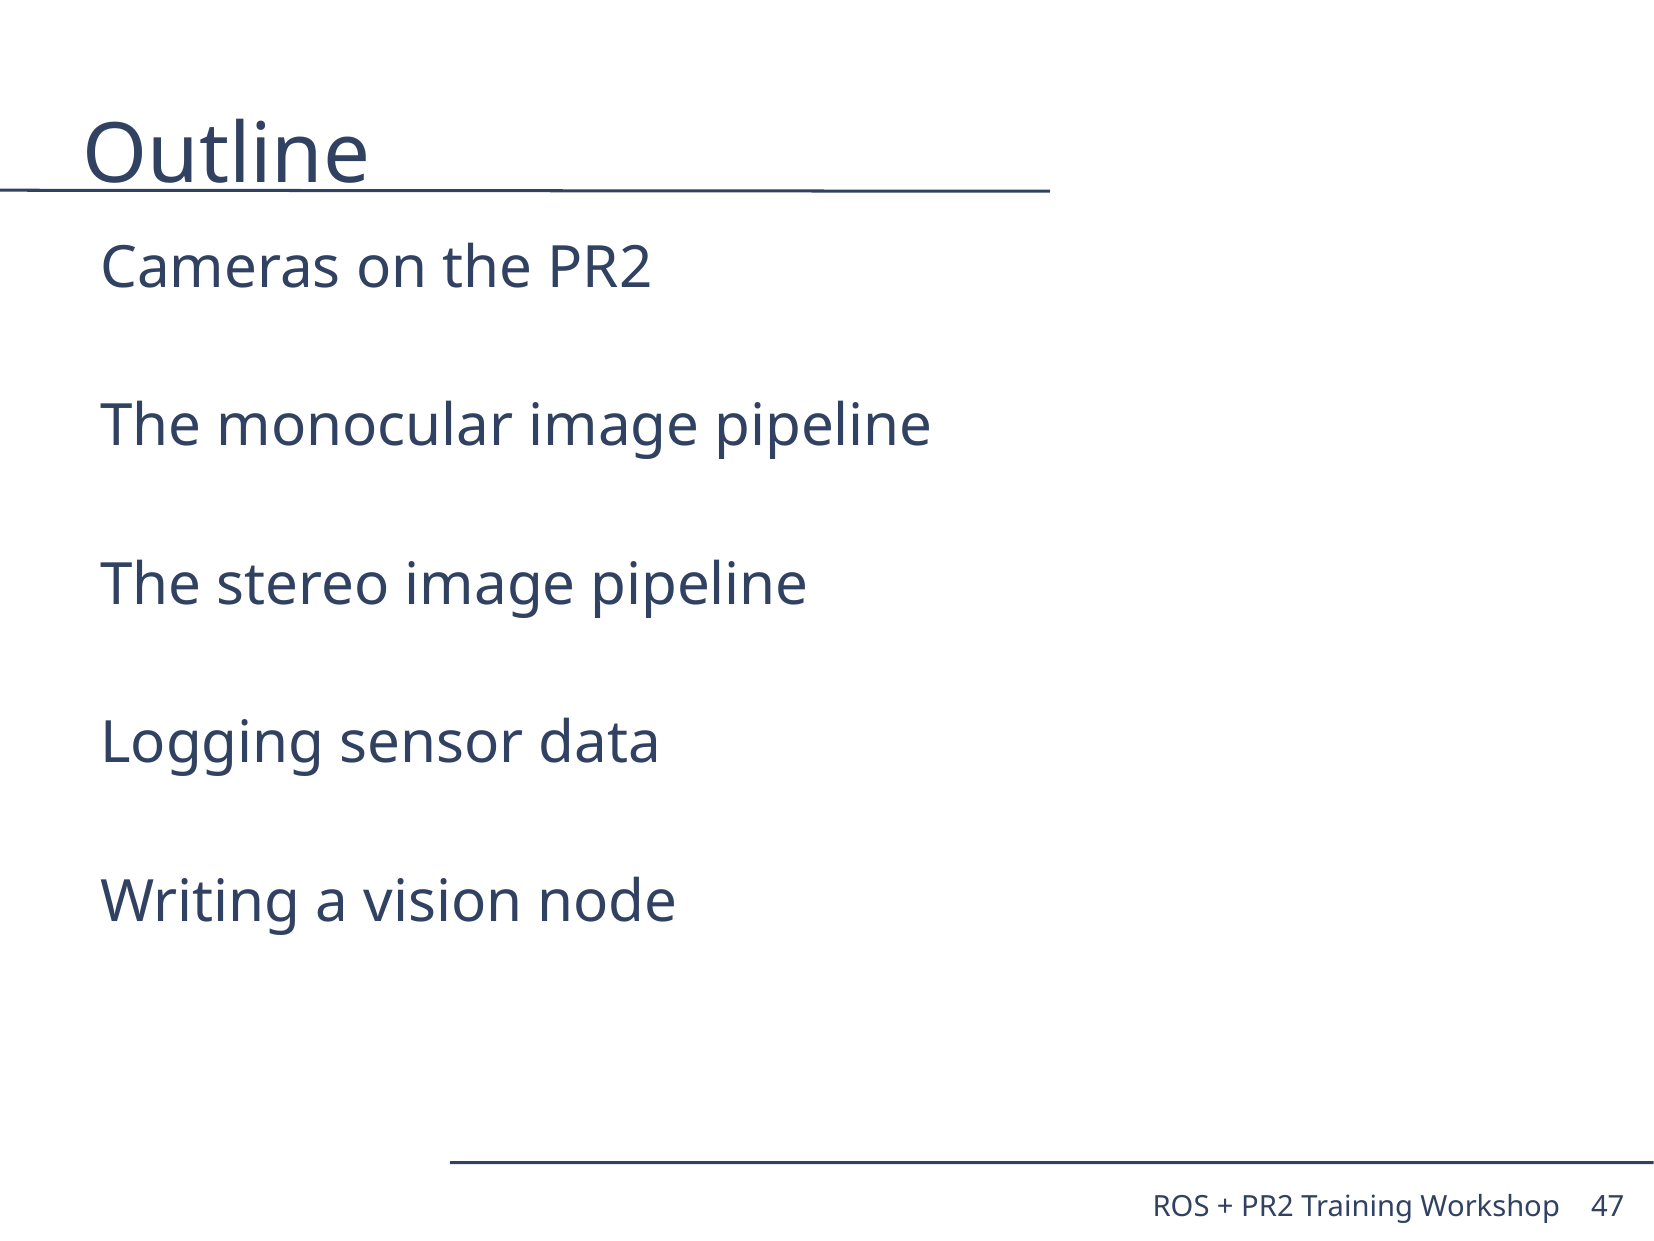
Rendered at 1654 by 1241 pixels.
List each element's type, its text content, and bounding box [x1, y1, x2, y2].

list Cameras on the PR2 The monocular image pipeline The stereo image pipeline Logging sensor data Writing a vision node [82, 225, 1571, 1163]
title Outline [82, 82, 1571, 218]
